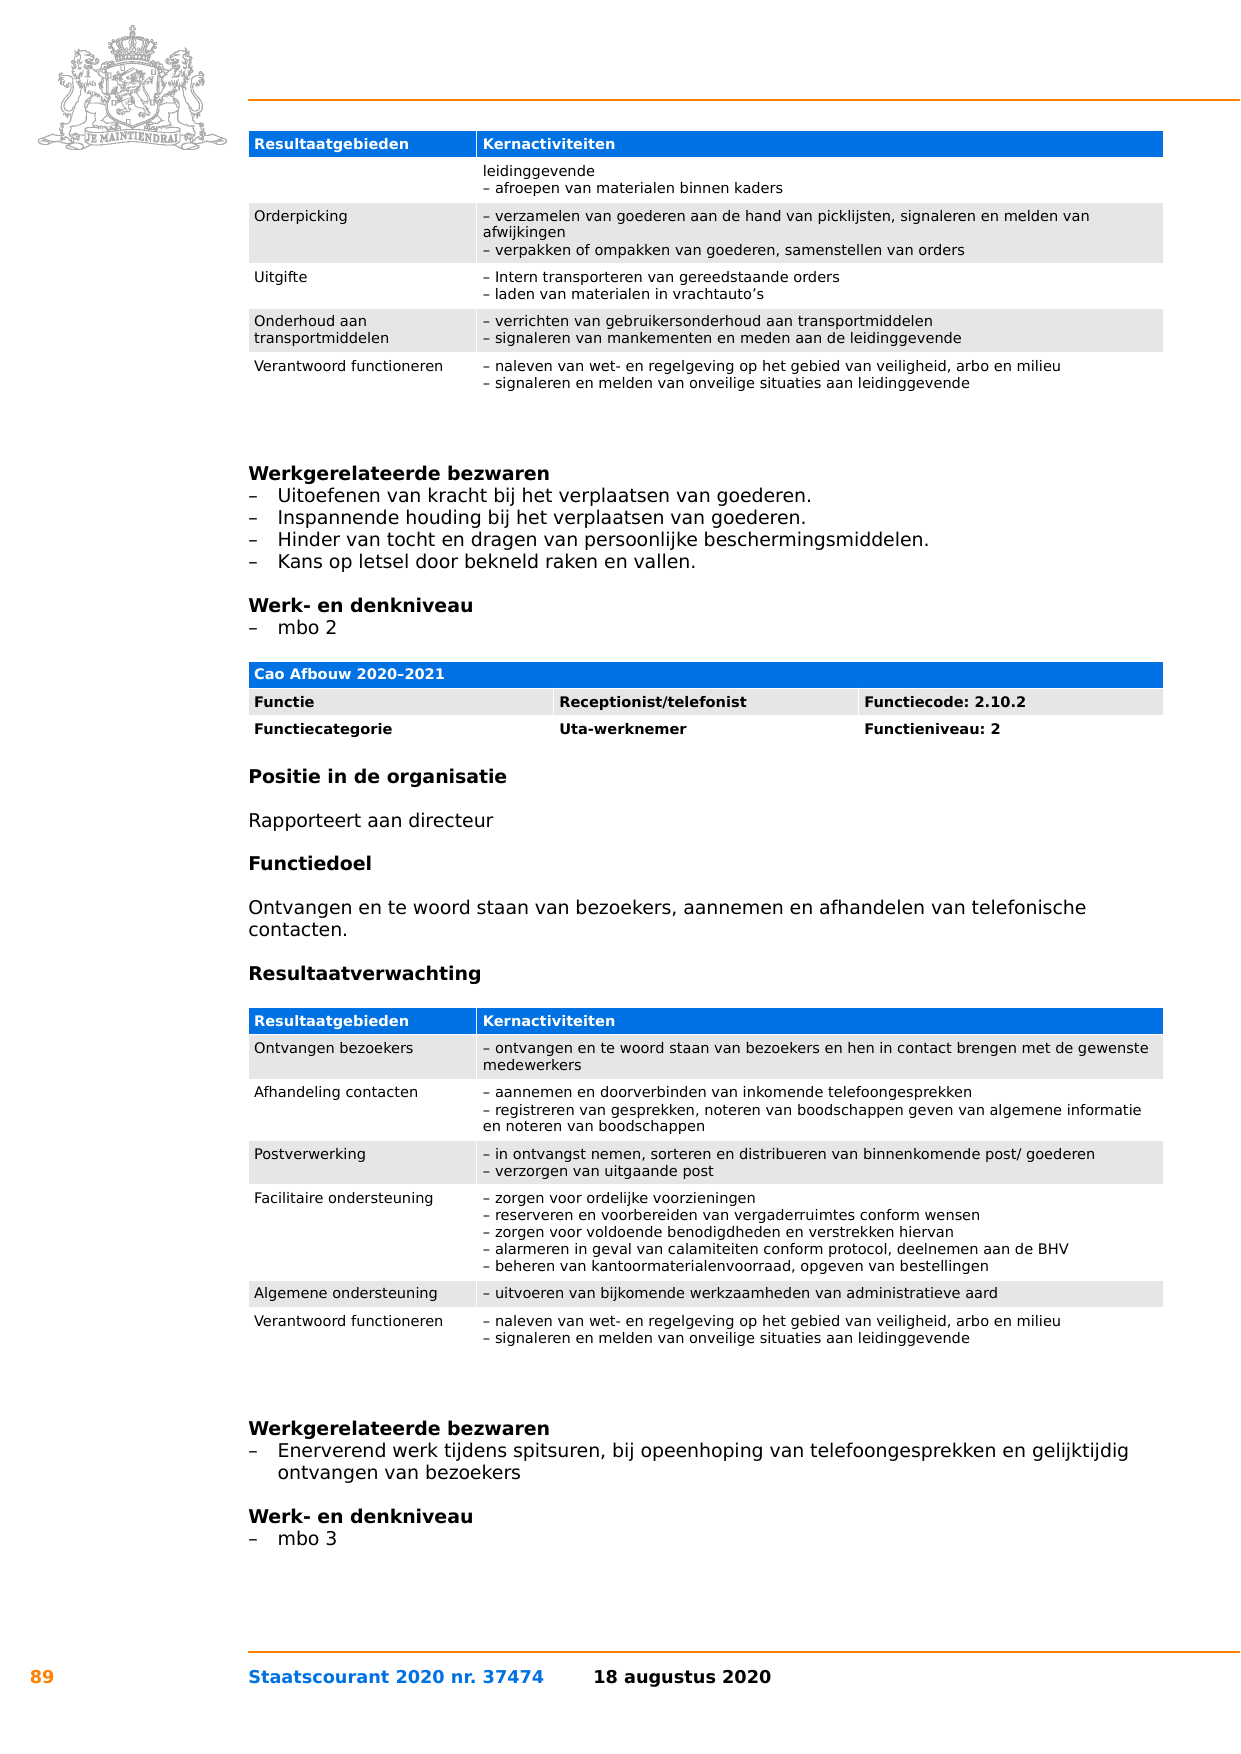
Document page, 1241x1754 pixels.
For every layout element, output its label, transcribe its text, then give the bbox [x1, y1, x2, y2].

text – Kans op letsel door bekneld raken en vallen. [248, 551, 1163, 573]
table_cell – aannemen en doorverbinden van inkomende telefoongesprekken – registreren van gesprekken, noteren van boodschappen geven van algemene informatie en noteren van boodschappen [477, 1080, 1163, 1140]
subtitle Resultaatverwachting [248, 963, 1163, 985]
table_cell – naleven van wet- en regelgeving op het gebied van veiligheid, arbo en milieu – signaleren en melden van onveilige situaties aan leidinggevende [477, 1308, 1163, 1351]
text Rapporteert aan directeur [248, 809, 1163, 831]
subtitle Werk- en denkniveau [248, 1506, 1163, 1528]
table_cell Orderpicking [249, 203, 476, 263]
table_header Kernactiviteiten [477, 1008, 1163, 1034]
subtitle Werkgerelateerde bezwaren [248, 463, 1163, 485]
table_cell Receptionist/telefonist [554, 689, 858, 715]
table_cell – verrichten van gebruikersonderhoud aan transportmiddelen – signaleren van mankementen en meden aan de leidinggevende [477, 309, 1163, 352]
table_cell leidinggevende – afroepen van materialen binnen kaders [477, 158, 1163, 202]
table_cell Functiecode: 2.10.2 [859, 689, 1163, 715]
table_cell Uitgifte [249, 264, 476, 307]
table_cell – uitvoeren van bijkomende werkzaamheden van administratieve aard [477, 1281, 1163, 1307]
table_cell Onderhoud aan transportmiddelen [249, 309, 476, 352]
text – Uitoefenen van kracht bij het verplaatsen van goederen. [248, 485, 1163, 507]
table_header Resultaatgebieden [249, 1008, 476, 1034]
table_cell Verantwoord functioneren [249, 353, 476, 396]
subtitle Functiedoel [248, 853, 1163, 875]
subtitle Positie in de organisatie [248, 766, 1163, 788]
table_cell Functieniveau: 2 [859, 716, 1163, 743]
table_cell – in ontvangst nemen, sorteren en distribueren van binnenkomende post/ goederen – verzorgen van uitgaande post [477, 1141, 1163, 1184]
table_cell Algemene ondersteuning [249, 1281, 476, 1307]
table_cell – zorgen voor ordelijke voorzieningen – reserveren en voorbereiden van vergaderruimtes conform wensen – zorgen voor voldoende benodigdheden en verstrekken hiervan – alarmeren in geval van calamiteiten conform protocol, deelnemen aan de BHV – beheren van kantoormaterialenvoorraad, opgeven van bestellingen [477, 1185, 1163, 1280]
subtitle Werkgerelateerde bezwaren [248, 1418, 1163, 1440]
text – Inspannende houding bij het verplaatsen van goederen. [248, 507, 1163, 529]
table_cell Afhandeling contacten [249, 1080, 476, 1140]
table_cell – ontvangen en te woord staan van bezoekers en hen in contact brengen met de gewenste medewerkers [477, 1035, 1163, 1079]
table_cell Facilitaire ondersteuning [249, 1185, 476, 1280]
table_cell Functie [249, 689, 553, 715]
table_header Kernactiviteiten [477, 131, 1163, 157]
table_cell Verantwoord functioneren [249, 1308, 476, 1351]
table_header Resultaatgebieden [249, 131, 476, 157]
text – Hinder van tocht en dragen van persoonlijke beschermingsmiddelen. [248, 529, 1163, 551]
text – Enerverend werk tijdens spitsuren, bij opeenhoping van telefoongesprekken en gelijktijdig ontvangen van bezoekers [248, 1440, 1163, 1484]
table_cell Functiecategorie [249, 716, 553, 743]
picture [38, 25, 227, 150]
table_cell Uta-werknemer [554, 716, 858, 743]
table_header Cao Afbouw 2020–2021 [249, 662, 1163, 688]
text Ontvangen en te woord staan van bezoekers, aannemen en afhandelen van telefonische contacten. [248, 897, 1163, 941]
text – mbo 2 [248, 617, 1163, 639]
table_cell – Intern transporteren van gereedstaande orders – laden van materialen in vrachtauto’s [477, 264, 1163, 307]
subtitle Werk- en denkniveau [248, 595, 1163, 617]
table_cell – verzamelen van goederen aan de hand van picklijsten, signaleren en melden van afwijkingen – verpakken of ompakken van goederen, samenstellen van orders [477, 203, 1163, 263]
table_cell [249, 158, 476, 202]
text – mbo 3 [248, 1528, 1163, 1550]
table_cell – naleven van wet- en regelgeving op het gebied van veiligheid, arbo en milieu – signaleren en melden van onveilige situaties aan leidinggevende [477, 353, 1163, 396]
table_cell Postverwerking [249, 1141, 476, 1184]
table_cell Ontvangen bezoekers [249, 1035, 476, 1079]
